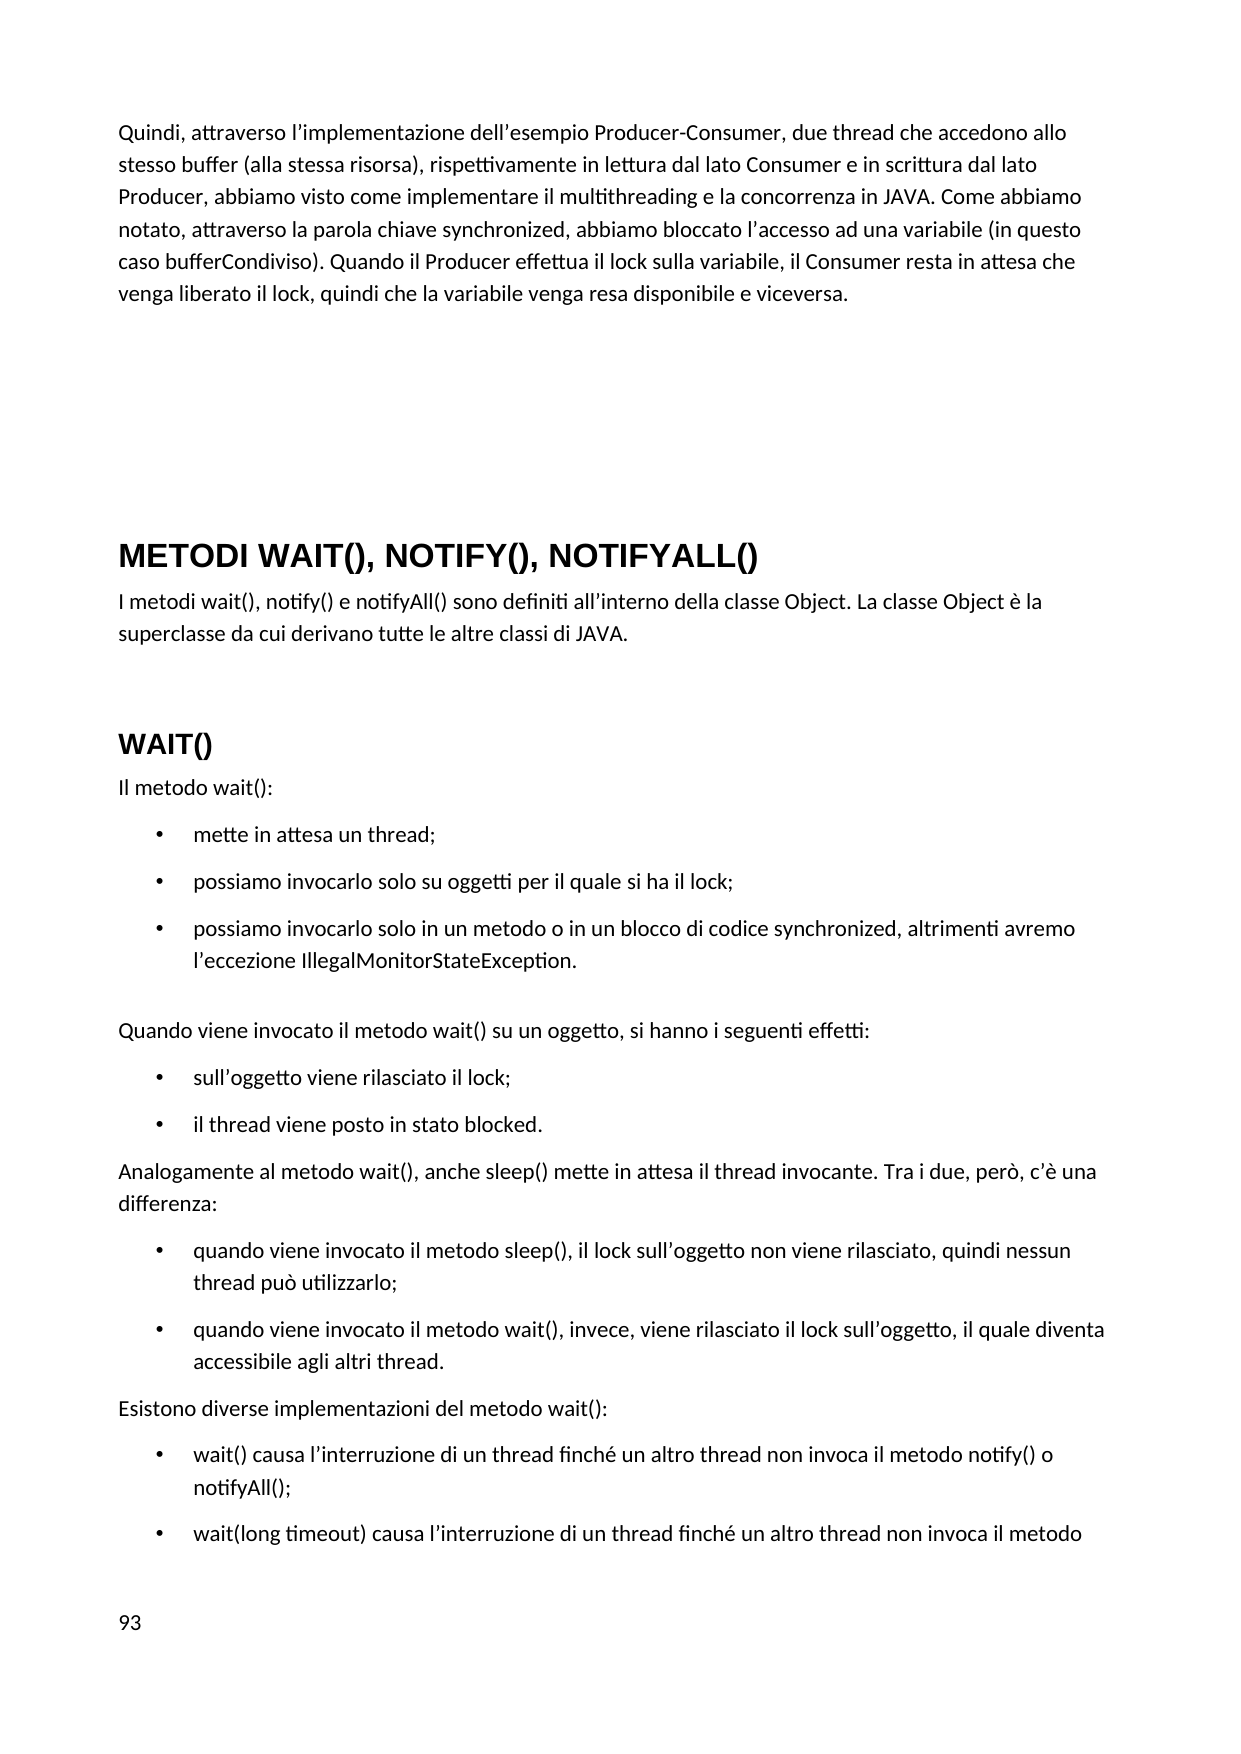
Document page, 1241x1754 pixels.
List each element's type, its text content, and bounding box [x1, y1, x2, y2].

text Il metodo wait(): [118, 773, 1122, 802]
subtitle WAIT() [118, 727, 1122, 761]
list quando viene invocato il metodo wait(), invece, viene rilasciato il lock sull’oggetto, il quale diventa accessibile agli altri thread. [156, 1315, 1122, 1375]
text Quando viene invocato il metodo wait() su un oggetto, si hanno i seguenti effetti: [118, 1016, 1122, 1044]
list il thread viene posto in stato blocked. [156, 1110, 1122, 1138]
list wait() causa l’interruzione di un thread finché un altro thread non invoca il metodo notify() o notifyAll(); [156, 1440, 1122, 1501]
list possiamo invocarlo solo in un metodo o in un blocco di codice synchronized, altrimenti avremo l’eccezione IllegalMonitorStateException. [156, 914, 1122, 974]
text Esistono diverse implementazioni del metodo wait(): [118, 1394, 1122, 1422]
list wait(long timeout) causa l’interruzione di un thread finché un altro thread non invoca il metodo [156, 1519, 1122, 1547]
text I metodi wait(), notify() e notifyAll() sono definiti all’interno della classe Object. La classe Object è la superclasse da cui derivano tutte le altre classi di JAVA. [118, 587, 1122, 647]
list quando viene invocato il metodo sleep(), il lock sull’oggetto non viene rilasciato, quindi nessun thread può utilizzarlo; [156, 1236, 1122, 1296]
list mette in attesa un thread; [156, 820, 1122, 848]
list possiamo invocarlo solo su oggetti per il quale si ha il lock; [156, 867, 1122, 895]
list sull’oggetto viene rilasciato il lock; [156, 1063, 1122, 1091]
text Quindi, attraverso l’implementazione dell’esempio Producer-Consumer, due thread che accedono allo stesso buffer (alla stessa risorsa), rispettivamente in lettura dal lato Consumer e in scrittura dal lato Producer, abbiamo visto come implementare il multithreading e la concorrenza in JAVA. Come abbiamo notato, attraverso la parola chiave synchronized, abbiamo bloccato l’accesso ad una variabile (in questo caso bufferCondiviso). Quando il Producer effettua il lock sulla variabile, il Consumer resta in attesa che venga liberato il lock, quindi che la variabile venga resa disponibile e viceversa. [118, 118, 1122, 307]
text Analogamente al metodo wait(), anche sleep() mette in attesa il thread invocante. Tra i due, però, c’è una differenza: [118, 1157, 1122, 1217]
subtitle METODI WAIT(), NOTIFY(), NOTIFYALL() [118, 536, 1122, 574]
